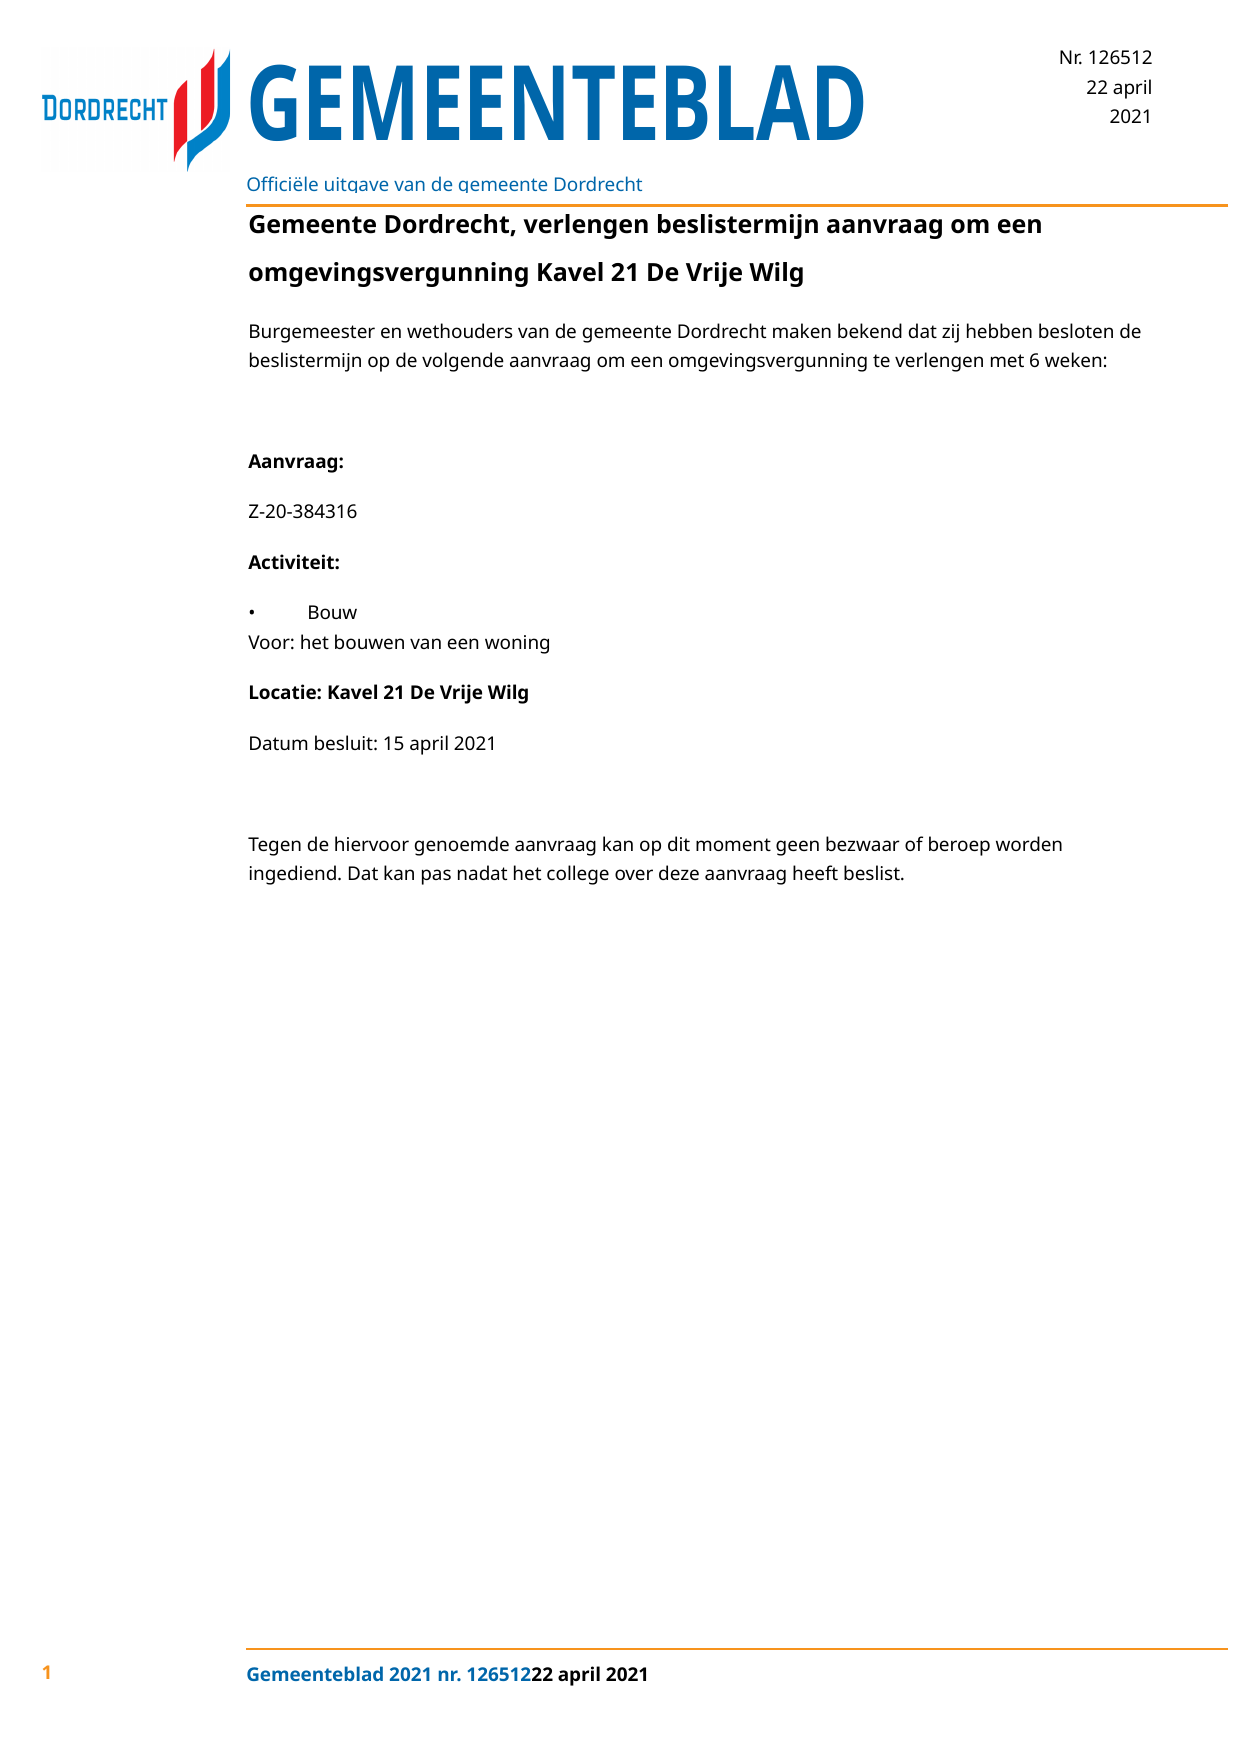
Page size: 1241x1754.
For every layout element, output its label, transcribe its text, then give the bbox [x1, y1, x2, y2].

text Activiteit: [248, 549, 1152, 575]
text Gemeente Dordrecht, verlengen beslistermijn aanvraag om een omgevingsvergunning Kavel 21 De Vrije Wilg [248, 207, 1152, 288]
text Tegen de hiervoor genoemde aanvraag kan op dit moment geen bezwaar of beroep worden ingediend. Dat kan pas nadat het college over deze aanvraag heeft beslist. [248, 831, 1152, 886]
list Bouw [248, 599, 1152, 625]
text Datum besluit: 15 april 2021 [248, 730, 1152, 756]
text Voor: het bouwen van een woning [248, 629, 1152, 655]
text Aanvraag: [248, 448, 1152, 474]
picture [41, 47, 231, 172]
text Burgemeester en wethouders van de gemeente Dordrecht maken bekend dat zij hebben besloten de beslistermijn op de volgende aanvraag om een omgevingsvergunning te verlengen met 6 weken: [248, 318, 1152, 373]
text Z-20-384316 [248, 499, 1152, 524]
text Locatie: Kavel 21 De Vrije Wilg [248, 679, 1152, 705]
